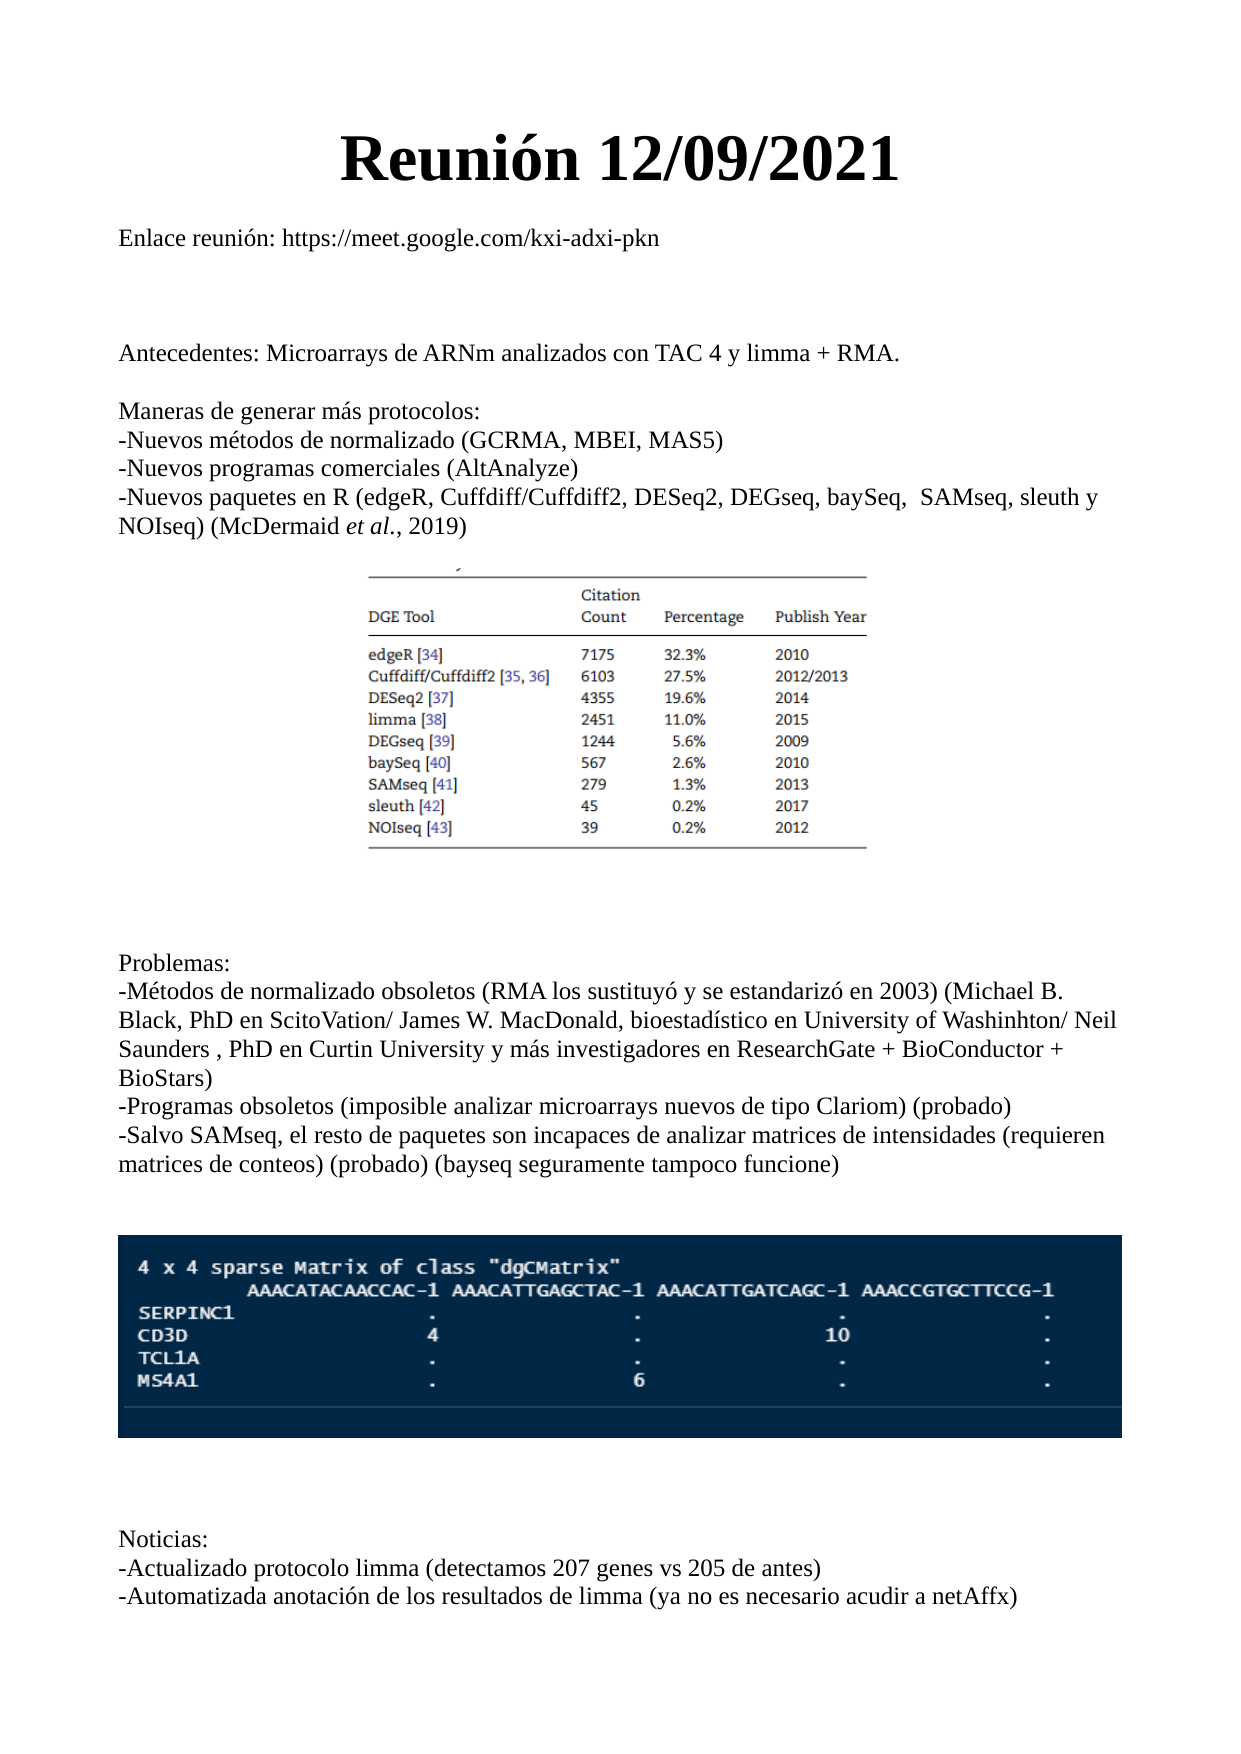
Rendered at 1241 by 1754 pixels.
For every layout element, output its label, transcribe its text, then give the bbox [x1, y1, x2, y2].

picture [359, 568, 881, 862]
text Antecedentes: Microarrays de ARNm analizados con TAC 4 y limma + RMA. [118, 338, 1122, 367]
text -Automatizada anotación de los resultados de limma (ya no es necesario acudir a netAffx) [118, 1581, 1122, 1610]
text Maneras de generar más protocolos: [118, 396, 1122, 425]
text -Nuevos métodos de normalizado (GCRMA, MBEI, MAS5) [118, 425, 1122, 453]
text -Nuevos paquetes en R (edgeR, Cuffdiff/Cuffdiff2, DESeq2, DEGseq, baySeq, SAMseq, sleuth y NOIseq) (McDermaid et al., 2019) [118, 482, 1122, 540]
text -Programas obsoletos (imposible analizar microarrays nuevos de tipo Clariom) (probado) [118, 1091, 1122, 1120]
text Noticias: [118, 1524, 1122, 1553]
text Reunión 12/09/2021 [118, 118, 1122, 195]
text Enlace reunión: https://meet.google.com/kxi-adxi-pkn [118, 223, 1122, 252]
picture [118, 1235, 1122, 1438]
text -Métodos de normalizado obsoletos (RMA los sustituyó y se estandarizó en 2003) (Michael B. Black, PhD en ScitoVation/ James W. MacDonald, bioestadístico en University of Washinhton/ Neil Saunders , PhD en Curtin University y más investigadores en ResearchGate + BioConductor + BioStars) [118, 976, 1122, 1091]
text -Nuevos programas comerciales (AltAnalyze) [118, 453, 1122, 482]
text -Actualizado protocolo limma (detectamos 207 genes vs 205 de antes) [118, 1553, 1122, 1581]
text -Salvo SAMseq, el resto de paquetes son incapaces de analizar matrices de intensidades (requieren matrices de conteos) (probado) (bayseq seguramente tampoco funcione) [118, 1120, 1122, 1178]
text Problemas: [118, 948, 1122, 976]
